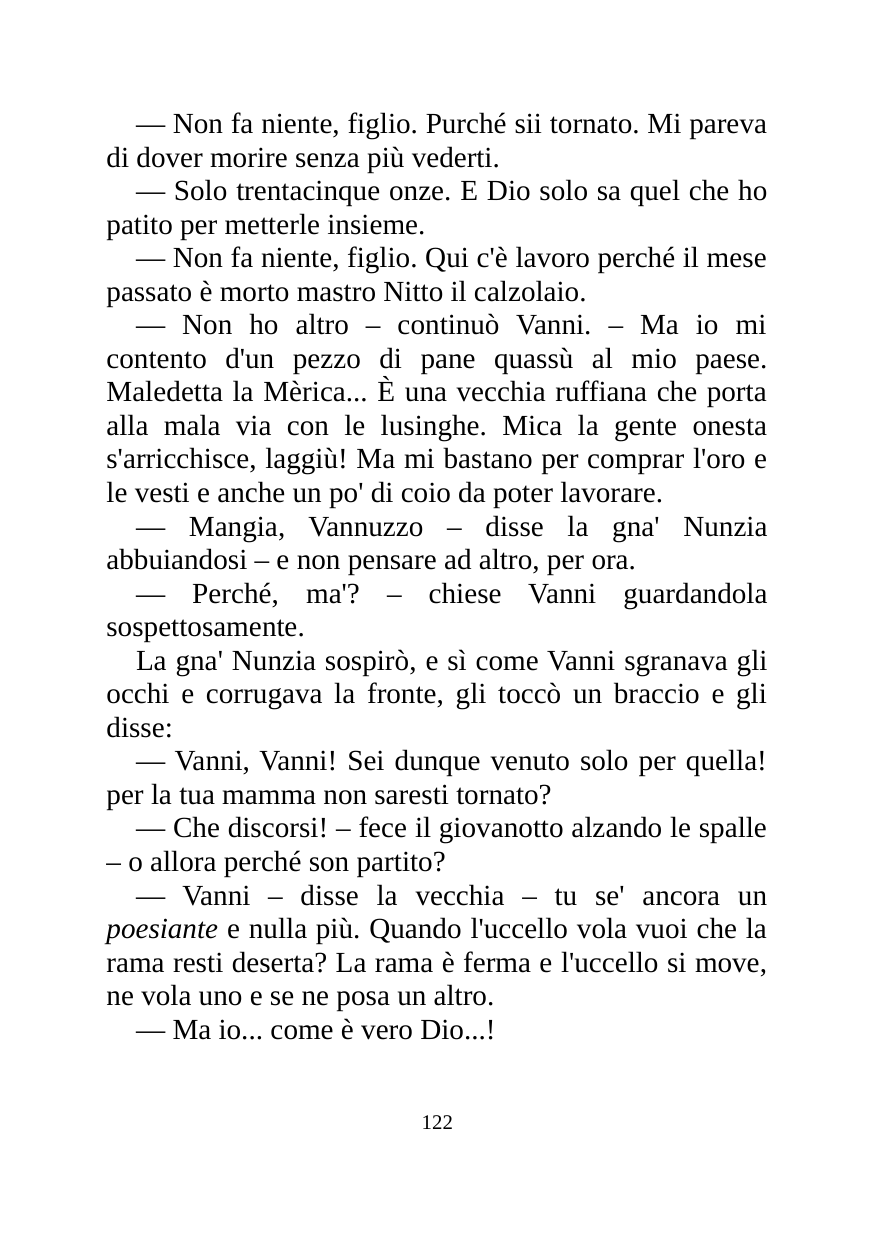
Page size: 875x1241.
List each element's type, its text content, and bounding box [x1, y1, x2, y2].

text La gna' Nunzia sospirò, e sì come Vanni sgranava gli occhi e corrugava la fronte, gli toccò un braccio e gli disse: [106, 643, 768, 743]
text — Vanni – disse la vecchia – tu se' ancora un poesiante e nulla più. Quando l'uccello vola vuoi che la rama resti deserta? La rama è ferma e l'uccello si move, ne vola uno e se ne posa un altro. [106, 878, 768, 1012]
text — Non fa niente, figlio. Qui c'è lavoro perché il mese passato è morto mastro Nitto il calzolaio. [106, 240, 768, 307]
text — Che discorsi! – fece il giovanotto alzando le spalle – o allora perché son partito? [106, 811, 768, 878]
text — Ma io... come è vero Dio...! [106, 1012, 768, 1045]
text — Vanni, Vanni! Sei dunque venuto solo per quella! per la tua mamma non saresti tornato? [106, 743, 768, 811]
text — Perché, ma'? – chiese Vanni guardandola sospettosamente. [106, 576, 768, 643]
text — Mangia, Vannuzzo – disse la gna' Nunzia abbuiandosi – e non pensare ad altro, per ora. [106, 509, 768, 576]
text — Non fa niente, figlio. Purché sii tornato. Mi pareva di dover morire senza più vederti. [106, 106, 768, 173]
text — Solo trentacinque onze. E Dio solo sa quel che ho patito per metterle insieme. [106, 173, 768, 240]
text — Non ho altro – continuò Vanni. – Ma io mi contento d'un pezzo di pane quassù al mio paese. Maledetta la Mèrica... È una vecchia ruffiana che porta alla mala via con le lusinghe. Mica la gente onesta s'arricchisce, laggiù! Ma mi bastano per comprar l'oro e le vesti e anche un po' di coio da poter lavorare. [106, 307, 768, 509]
